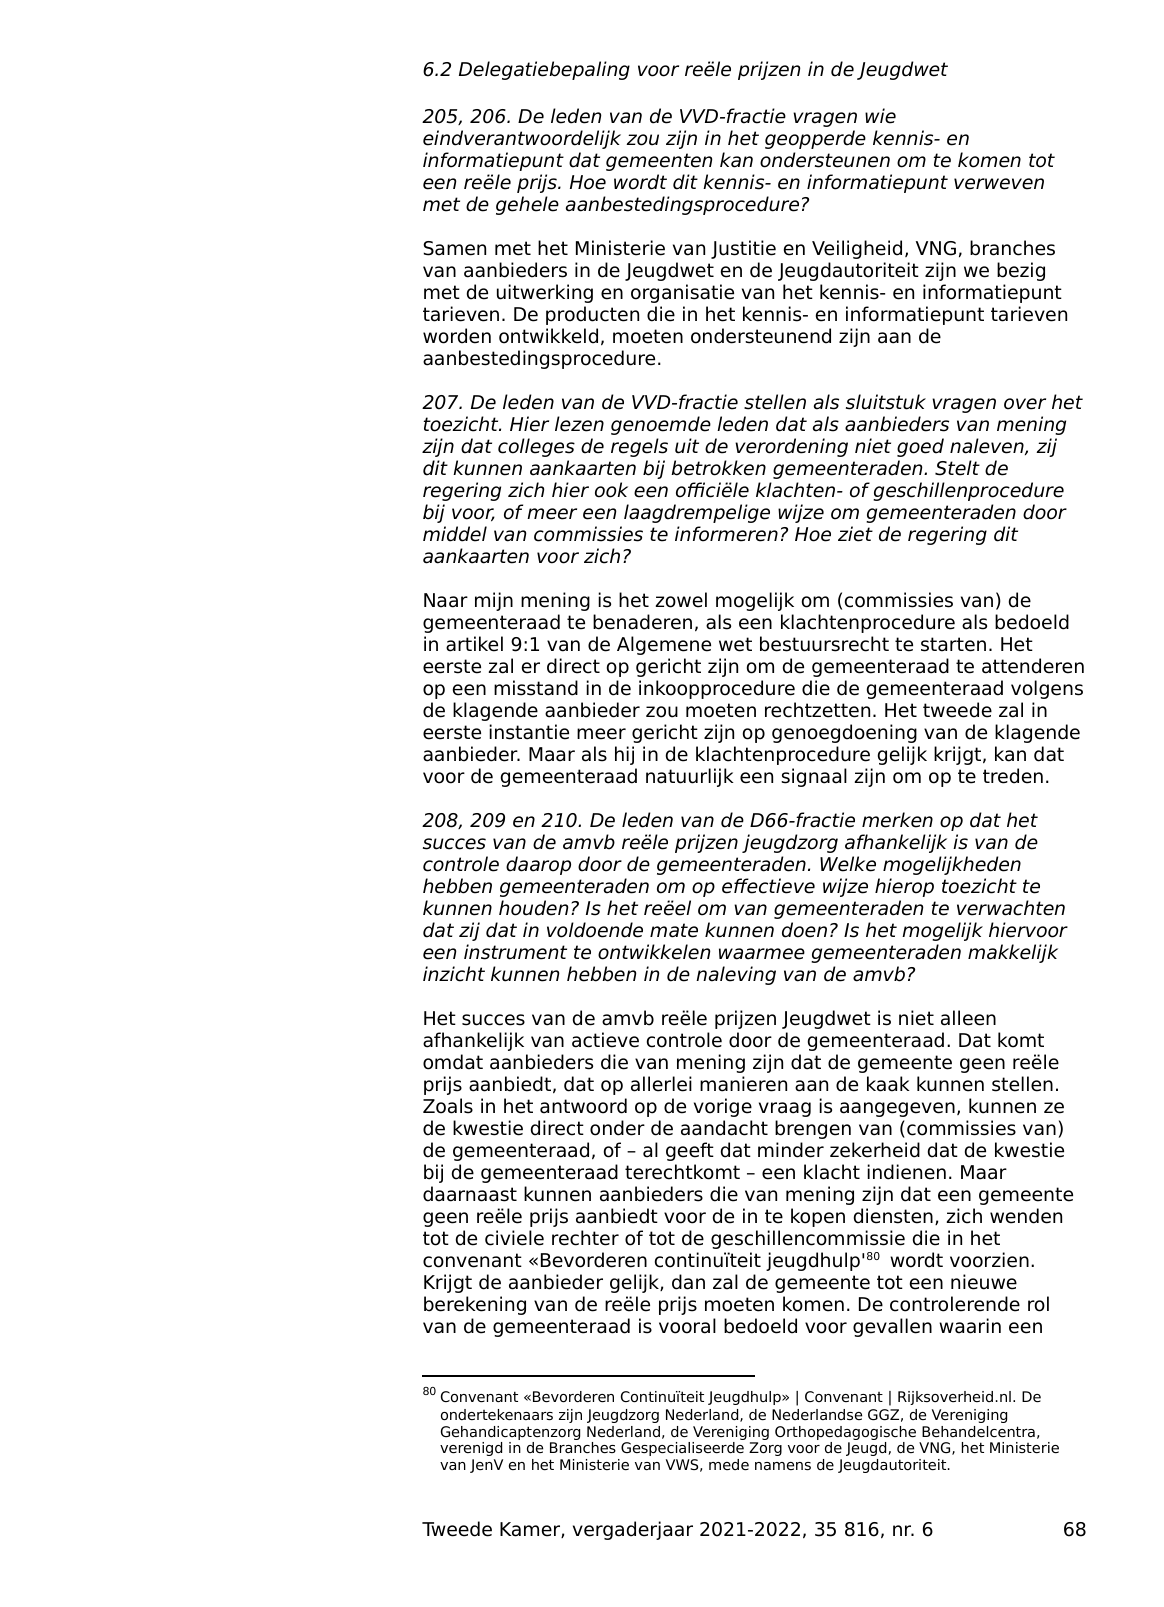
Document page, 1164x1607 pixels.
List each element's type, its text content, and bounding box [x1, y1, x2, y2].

text Convenant «Bevorderen Continuïteit Jeugdhulp» | Convenant | Rijksoverheid.nl. De ondertekenaars zijn Jeugdzorg Nederland, de Nederlandse GGZ, de Vereniging Gehandicaptenzorg Nederland, de Vereniging Orthopedagogische Behandelcentra, verenigd in de Branches Gespecialiseerde Zorg voor de Jeugd, de VNG, het Ministerie van JenV en het Ministerie van VWS, mede namens de Jeugdautoriteit. [422, 1385, 1087, 1474]
text Naar mijn mening is het zowel mogelijk om (commissies van) de gemeenteraad te benaderen, als een klachtenprocedure als bedoeld in artikel 9:1 van de Algemene wet bestuursrecht te starten. Het eerste zal er direct op gericht zijn om de gemeenteraad te attenderen op een misstand in de inkoopprocedure die de gemeenteraad volgens de klagende aanbieder zou moeten rechtzetten. Het tweede zal in eerste instantie meer gericht zijn op genoegdoening van de klagende aanbieder. Maar als hij in de klachtenprocedure gelijk krijgt, kan dat voor de gemeenteraad natuurlijk een signaal zijn om op te treden. [422, 590, 1087, 788]
text Het succes van de amvb reële prijzen Jeugdwet is niet alleen afhankelijk van actieve controle door de gemeenteraad. Dat komt omdat aanbieders die van mening zijn dat de gemeente geen reële prijs aanbiedt, dat op allerlei manieren aan de kaak kunnen stellen. Zoals in het antwoord op de vorige vraag is aangegeven, kunnen ze de kwestie direct onder de aandacht brengen van (commissies van) de gemeenteraad, of – al geeft dat minder zekerheid dat de kwestie bij de gemeenteraad terechtkomt – een klacht indienen. Maar daarnaast kunnen aanbieders die van mening zijn dat een gemeente geen reële prijs aanbiedt voor de in te kopen diensten, zich wenden tot de civiele rechter of tot de geschillencommissie die in het convenant «Bevorderen continuïteit jeugdhulp' wordt voorzien. Krijgt de aanbieder gelijk, dan zal de gemeente tot een nieuwe berekening van de reële prijs moeten komen. De controlerende rol van de gemeenteraad is vooral bedoeld voor gevallen waarin een [422, 1008, 1087, 1338]
subtitle 6.2 Delegatiebepaling voor reële prijzen in de Jeugdwet [422, 59, 1087, 81]
text Samen met het Ministerie van Justitie en Veiligheid, VNG, branches van aanbieders in de Jeugdwet en de Jeugdautoriteit zijn we bezig met de uitwerking en organisatie van het kennis- en informatiepunt tarieven. De producten die in het kennis- en informatiepunt tarieven worden ontwikkeld, moeten ondersteunend zijn aan de aanbestedingsprocedure. [422, 238, 1087, 370]
text 205, 206. De leden van de VVD-fractie vragen wie eindverantwoordelijk zou zijn in het geopperde kennis- en informatiepunt dat gemeenten kan ondersteunen om te komen tot een reële prijs. Hoe wordt dit kennis- en informatiepunt verweven met de gehele aanbestedingsprocedure? [422, 106, 1087, 216]
text 208, 209 en 210. De leden van de D66-fractie merken op dat het succes van de amvb reële prijzen jeugdzorg afhankelijk is van de controle daarop door de gemeenteraden. Welke mogelijkheden hebben gemeenteraden om op effectieve wijze hierop toezicht te kunnen houden? Is het reëel om van gemeenteraden te verwachten dat zij dat in voldoende mate kunnen doen? Is het mogelijk hiervoor een instrument te ontwikkelen waarmee gemeenteraden makkelijk inzicht kunnen hebben in de naleving van de amvb? [422, 810, 1087, 986]
text 207. De leden van de VVD-fractie stellen als sluitstuk vragen over het toezicht. Hier lezen genoemde leden dat als aanbieders van mening zijn dat colleges de regels uit de verordening niet goed naleven, zij dit kunnen aankaarten bij betrokken gemeenteraden. Stelt de regering zich hier ook een officiële klachten- of geschillenprocedure bij voor, of meer een laagdrempelige wijze om gemeenteraden door middel van commissies te informeren? Hoe ziet de regering dit aankaarten voor zich? [422, 392, 1087, 568]
